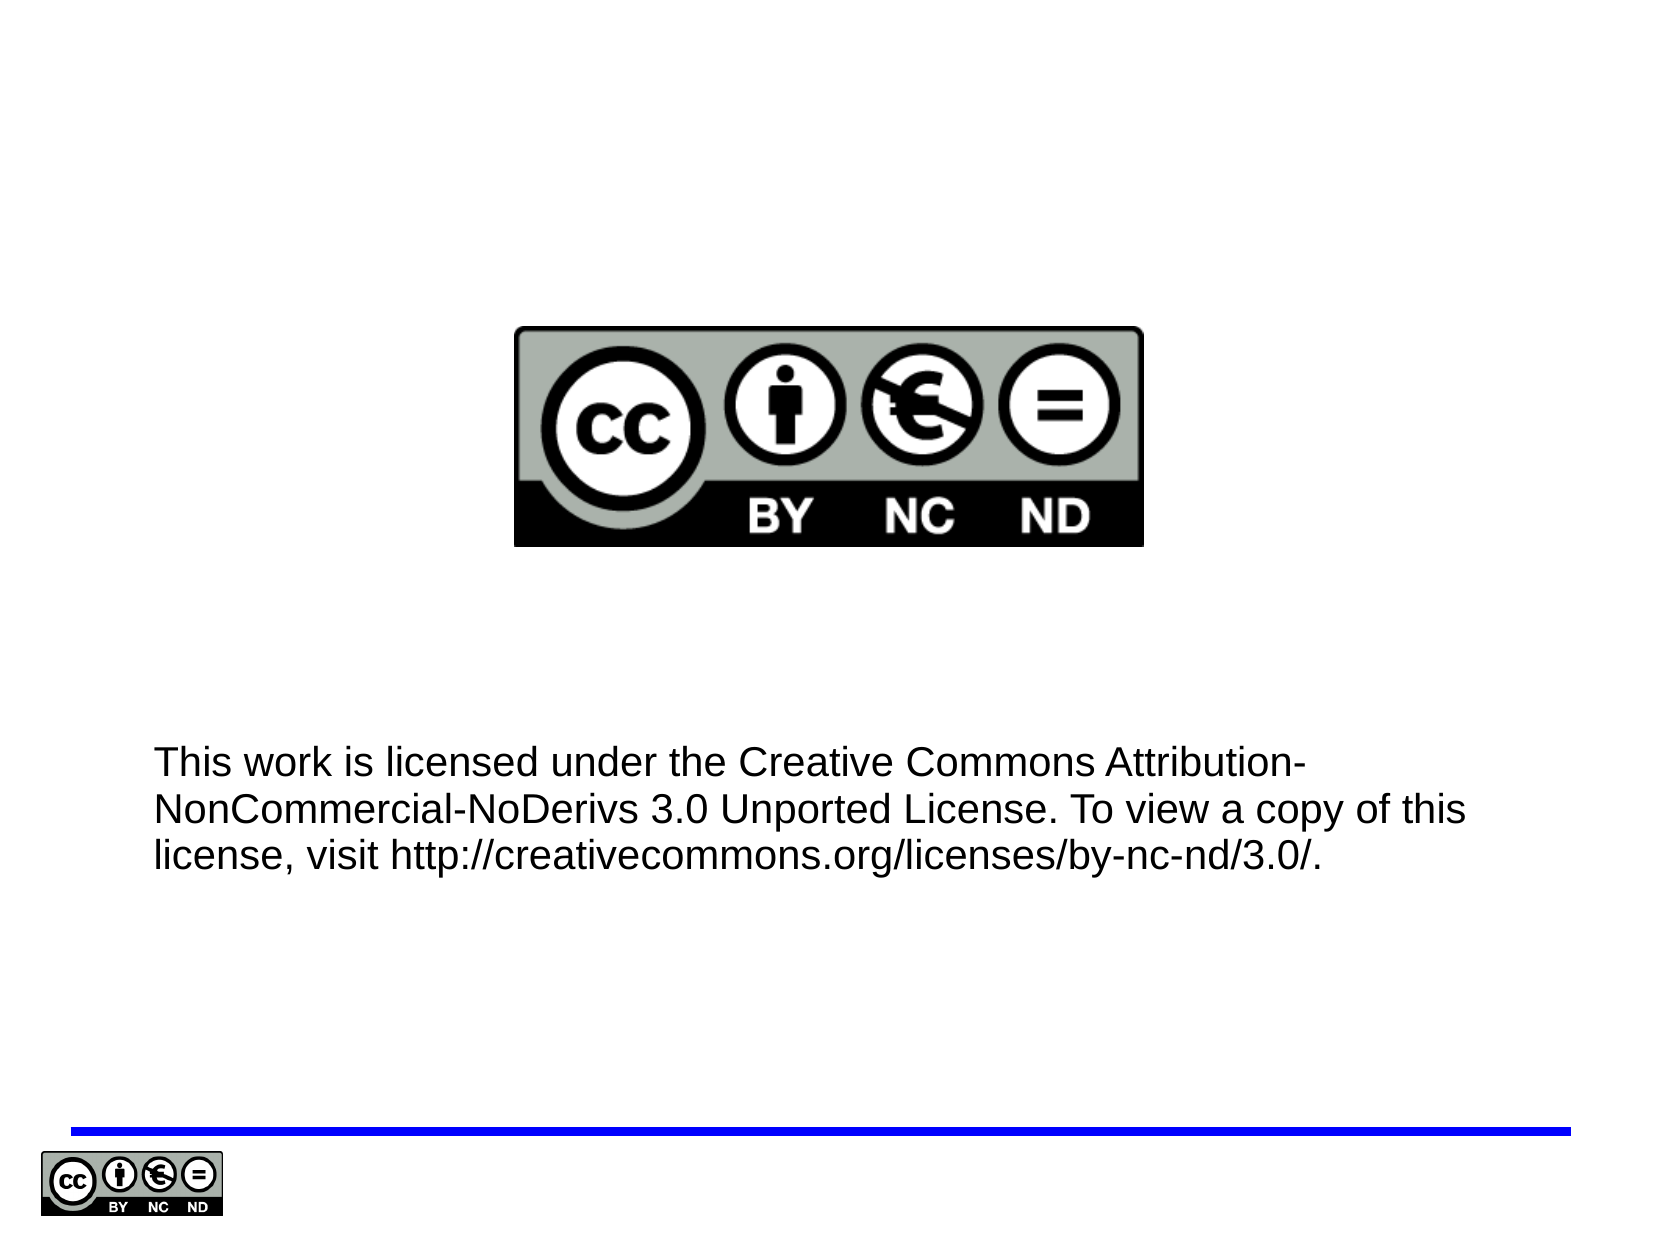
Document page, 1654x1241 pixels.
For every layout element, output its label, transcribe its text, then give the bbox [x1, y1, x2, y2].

list This work is licensed under the Creative Commons Attribution-NonCommercial-NoDerivs 3.0 Unported License. To view a copy of this license, visit http://creativecommons.org/licenses/by-nc-nd/3.0/. [82, 739, 1571, 929]
picture [41, 1151, 223, 1216]
picture [514, 326, 1144, 547]
